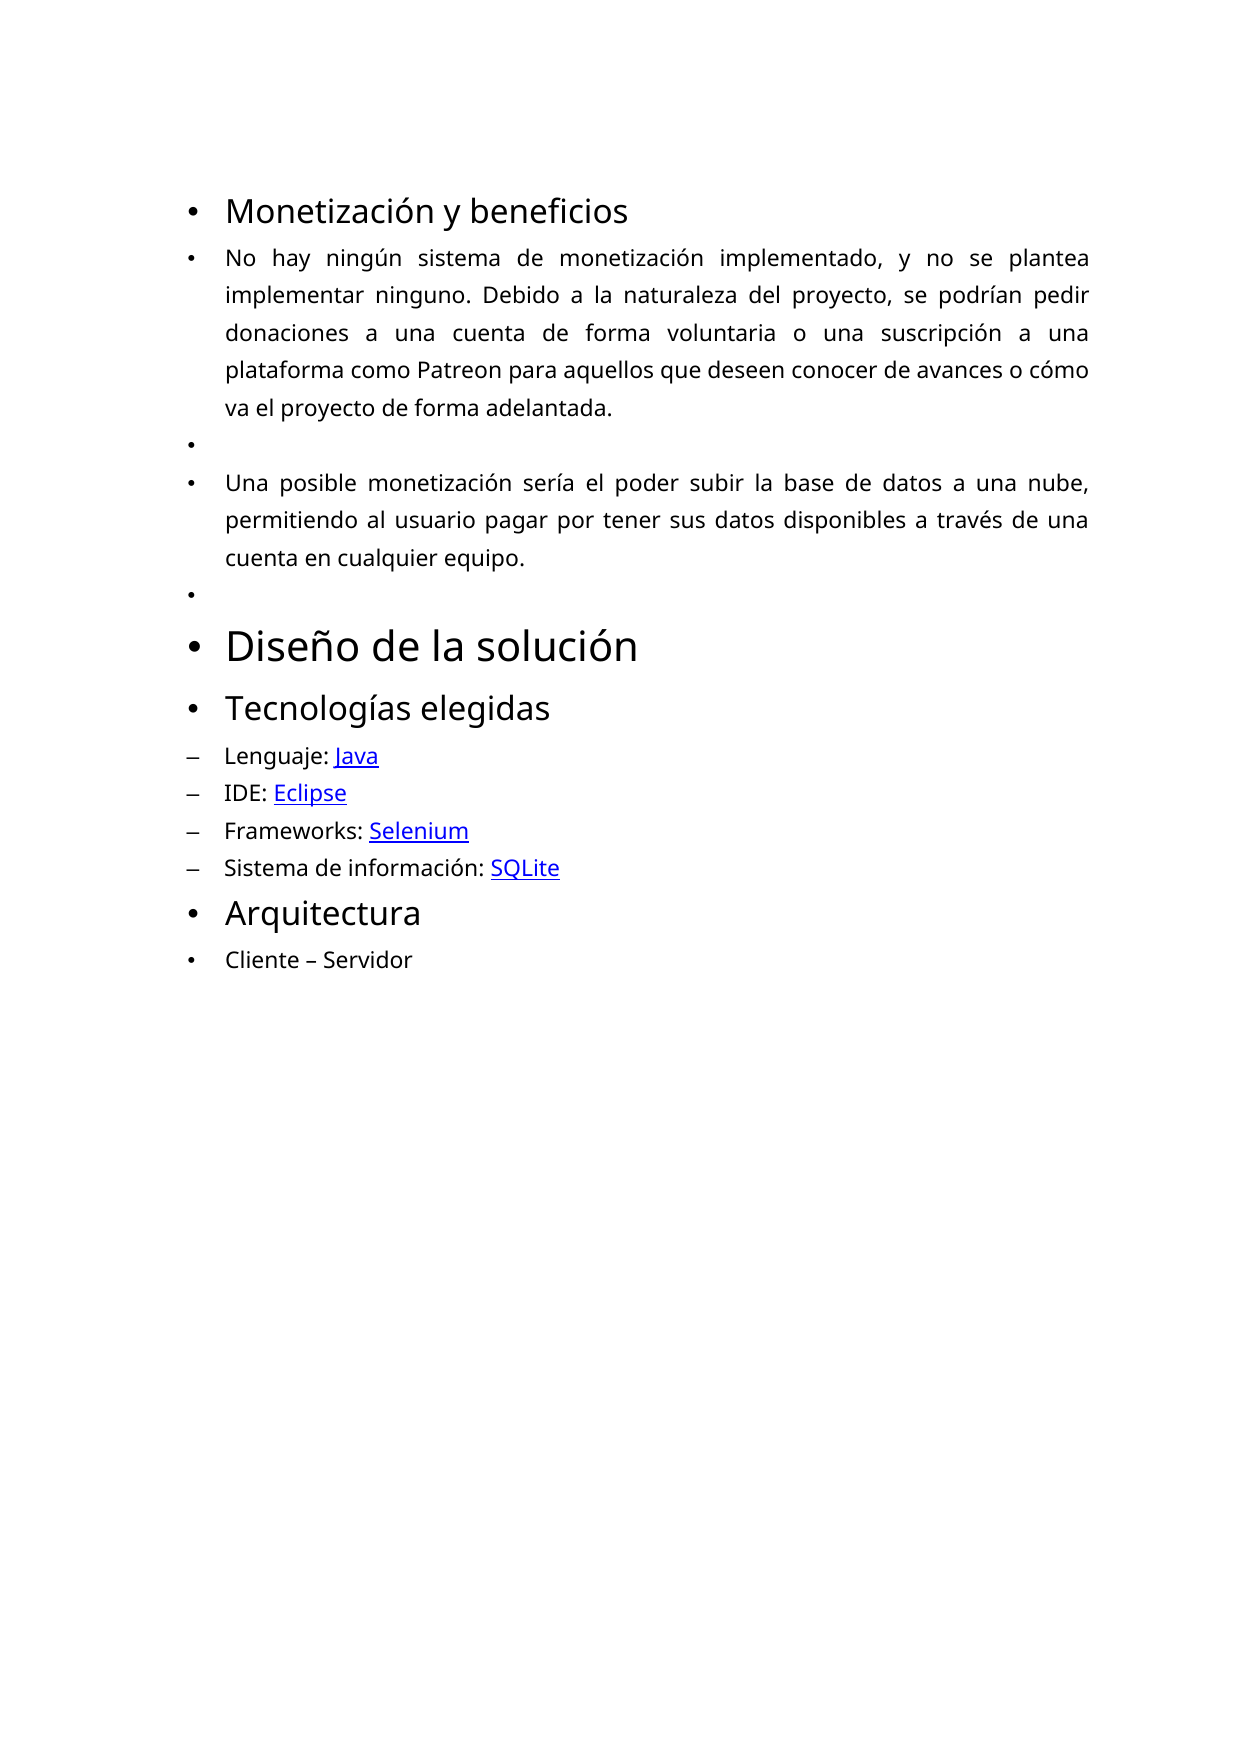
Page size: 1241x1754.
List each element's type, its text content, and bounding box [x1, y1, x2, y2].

list Tecnologías elegidas [187, 685, 1090, 731]
list Una posible monetización sería el poder subir la base de datos a una nube, permitiendo al usuario pagar por tener sus datos disponibles a través de una cuenta en cualquier equipo. [187, 467, 1090, 573]
list Monetización y beneficios [187, 187, 1090, 233]
list No hay ningún sistema de monetización implementado, y no se plantea implementar ninguno. Debido a la naturaleza del proyecto, se podrían pedir donaciones a una cuenta de forma voluntaria o una suscripción a una plataforma como Patreon para aquellos que deseen conocer de avances o cómo va el proyecto de forma adelantada. [187, 242, 1090, 423]
list Sistema de información: SQLite [186, 852, 1090, 883]
list Diseño de la solución [187, 617, 1090, 674]
list Frameworks: Selenium [186, 814, 1090, 846]
list IDE: Eclipse [186, 777, 1090, 808]
list Lenguaje: Java [186, 739, 1090, 771]
list Cliente – Servidor [187, 944, 1090, 975]
list Arquitectura [187, 889, 1090, 935]
